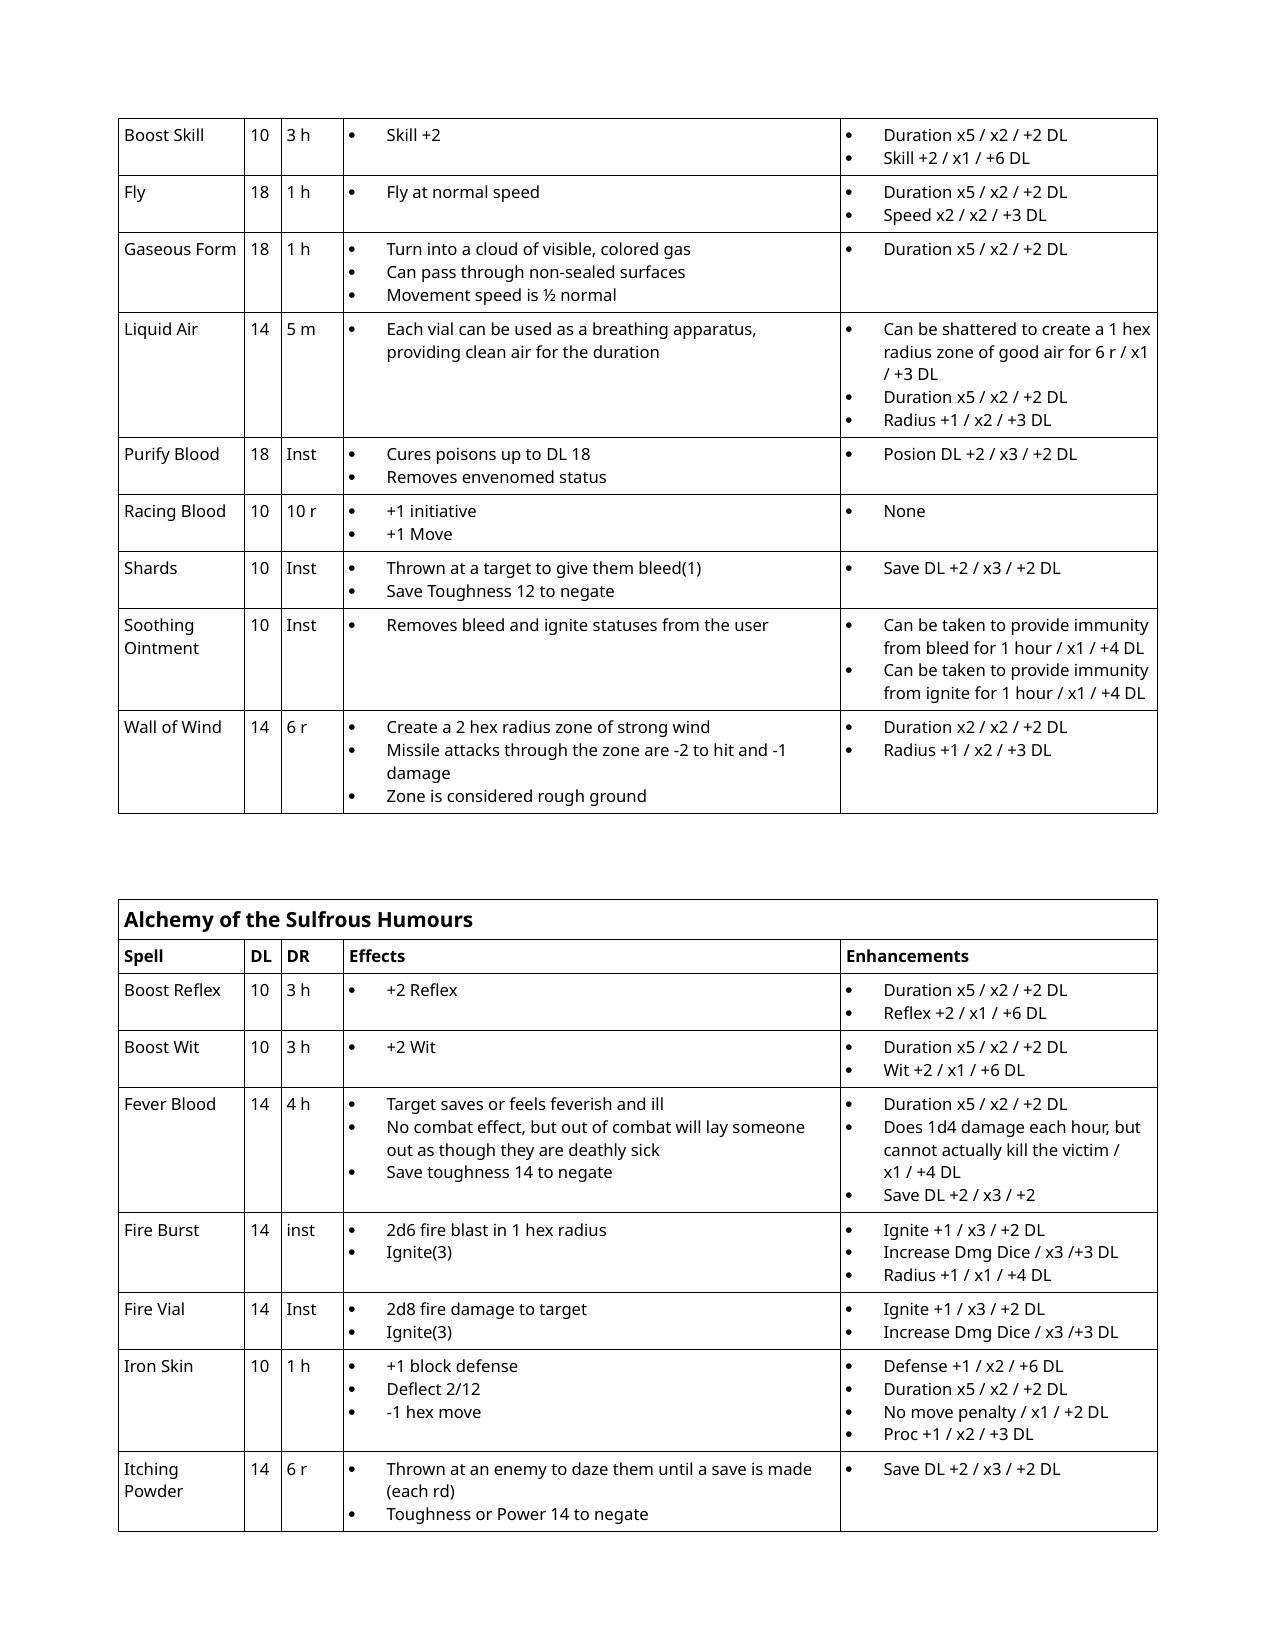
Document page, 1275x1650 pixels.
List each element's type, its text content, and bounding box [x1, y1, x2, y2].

table_cell Duration x5 / x2 / +2 DL [841, 233, 1157, 312]
table_cell Duration x2 / x2 / +2 DL Radius +1 / x2 / +3 DL [841, 711, 1157, 813]
table_cell Fever Blood [119, 1088, 244, 1212]
table_cell Enhancements [841, 940, 1157, 973]
table_cell Wall of Wind [119, 711, 244, 813]
table_cell Iron Skin [119, 1350, 244, 1451]
table_cell 6 r [282, 711, 343, 813]
table_cell Duration x5 / x2 / +2 DL Speed x2 / x2 / +3 DL [841, 176, 1157, 232]
table_cell 10 r [282, 495, 343, 551]
table_cell 3 h [282, 1031, 343, 1087]
table_cell Fly [119, 176, 244, 232]
table_cell 10 [245, 552, 281, 608]
table_cell Duration x5 / x2 / +2 DL Reflex +2 / x1 / +6 DL [841, 974, 1157, 1030]
table_cell Turn into a cloud of visible, colored gas Can pass through non-sealed surfaces Movement speed is ½ normal [344, 233, 840, 312]
table_cell 1 h [282, 233, 343, 312]
table_cell Defense +1 / x2 / +6 DL Duration x5 / x2 / +2 DL No move penalty / x1 / +2 DL Proc +1 / x2 / +3 DL [841, 1350, 1157, 1451]
table_cell Duration x5 / x2 / +2 DL Wit +2 / x1 / +6 DL [841, 1031, 1157, 1087]
table_cell Create a 2 hex radius zone of strong wind Missile attacks through the zone are -2 to hit and -1 damage Zone is considered rough ground [344, 711, 840, 813]
table_cell 10 [245, 609, 281, 710]
table_cell Save DL +2 / x3 / +2 DL [841, 1452, 1157, 1531]
table_cell +1 initiative +1 Move [344, 495, 840, 551]
table_cell 14 [245, 1452, 281, 1531]
table_cell 1 h [282, 1350, 343, 1451]
table_cell Spell [119, 940, 244, 973]
table_cell Fire Burst [119, 1213, 244, 1292]
table_cell DL [245, 940, 281, 973]
table_cell 5 m [282, 313, 343, 437]
table_cell Itching Powder [119, 1452, 244, 1531]
table_cell inst [282, 1213, 343, 1292]
table_cell Effects [344, 940, 840, 973]
table_cell Inst [282, 552, 343, 608]
table_cell Each vial can be used as a breathing apparatus, providing clean air for the duration [344, 313, 840, 437]
table_cell 14 [245, 1213, 281, 1292]
table_cell Can be shattered to create a 1 hex radius zone of good air for 6 r / x1 / +3 DL Duration x5 / x2 / +2 DL Radius +1 / x2 / +3 DL [841, 313, 1157, 437]
table_cell Boost Reflex [119, 974, 244, 1030]
table_cell +2 Wit [344, 1031, 840, 1087]
table_cell 3 h [282, 974, 343, 1030]
table_cell +1 block defense Deflect 2/12 -1 hex move [344, 1350, 840, 1451]
table_cell 10 [245, 1031, 281, 1087]
table_cell 10 [245, 119, 281, 175]
table_cell 4 h [282, 1088, 343, 1212]
table_cell Inst [282, 438, 343, 494]
table_cell 1 h [282, 176, 343, 232]
table_cell Thrown at an enemy to daze them until a save is made (each rd) Toughness or Power 14 to negate [344, 1452, 840, 1531]
table_cell 18 [245, 233, 281, 312]
table_cell Ignite +1 / x3 / +2 DL Increase Dmg Dice / x3 /+3 DL [841, 1293, 1157, 1349]
table_cell Posion DL +2 / x3 / +2 DL [841, 438, 1157, 494]
table_cell 2d8 fire damage to target Ignite(3) [344, 1293, 840, 1349]
table_cell DR [282, 940, 343, 973]
table_cell Duration x5 / x2 / +2 DL Skill +2 / x1 / +6 DL [841, 119, 1157, 175]
table_cell Inst [282, 1293, 343, 1349]
table_cell Inst [282, 609, 343, 710]
table_cell Shards [119, 552, 244, 608]
table_cell Boost Skill [119, 119, 244, 175]
table_cell 10 [245, 974, 281, 1030]
table_cell Soothing Ointment [119, 609, 244, 710]
table_cell Gaseous Form [119, 233, 244, 312]
table_cell 10 [245, 1350, 281, 1451]
table_cell +2 Reflex [344, 974, 840, 1030]
table_cell 14 [245, 1293, 281, 1349]
table_cell 14 [245, 1088, 281, 1212]
table_header Alchemy of the Sulfrous Humours [119, 900, 1157, 939]
table_cell None [841, 495, 1157, 551]
table_cell Fly at normal speed [344, 176, 840, 232]
table_cell Cures poisons up to DL 18 Removes envenomed status [344, 438, 840, 494]
table_cell Save DL +2 / x3 / +2 DL [841, 552, 1157, 608]
table_cell 10 [245, 495, 281, 551]
table_cell Racing Blood [119, 495, 244, 551]
table_cell Target saves or feels feverish and ill No combat effect, but out of combat will lay someone out as though they are deathly sick Save toughness 14 to negate [344, 1088, 840, 1212]
table_cell 3 h [282, 119, 343, 175]
table_cell Purify Blood [119, 438, 244, 494]
table_cell 18 [245, 176, 281, 232]
table_cell 6 r [282, 1452, 343, 1531]
table_cell Duration x5 / x2 / +2 DL Does 1d4 damage each hour, but cannot actually kill the victim / x1 / +4 DL Save DL +2 / x3 / +2 [841, 1088, 1157, 1212]
table_cell 14 [245, 313, 281, 437]
table_cell Skill +2 [344, 119, 840, 175]
table_cell Ignite +1 / x3 / +2 DL Increase Dmg Dice / x3 /+3 DL Radius +1 / x1 / +4 DL [841, 1213, 1157, 1292]
table_cell Thrown at a target to give them bleed(1) Save Toughness 12 to negate [344, 552, 840, 608]
table_cell Removes bleed and ignite statuses from the user [344, 609, 840, 710]
table_cell 14 [245, 711, 281, 813]
table_cell Can be taken to provide immunity from bleed for 1 hour / x1 / +4 DL Can be taken to provide immunity from ignite for 1 hour / x1 / +4 DL [841, 609, 1157, 710]
table_cell Boost Wit [119, 1031, 244, 1087]
table_cell Fire Vial [119, 1293, 244, 1349]
table_cell Liquid Air [119, 313, 244, 437]
table_cell 18 [245, 438, 281, 494]
table_cell 2d6 fire blast in 1 hex radius Ignite(3) [344, 1213, 840, 1292]
